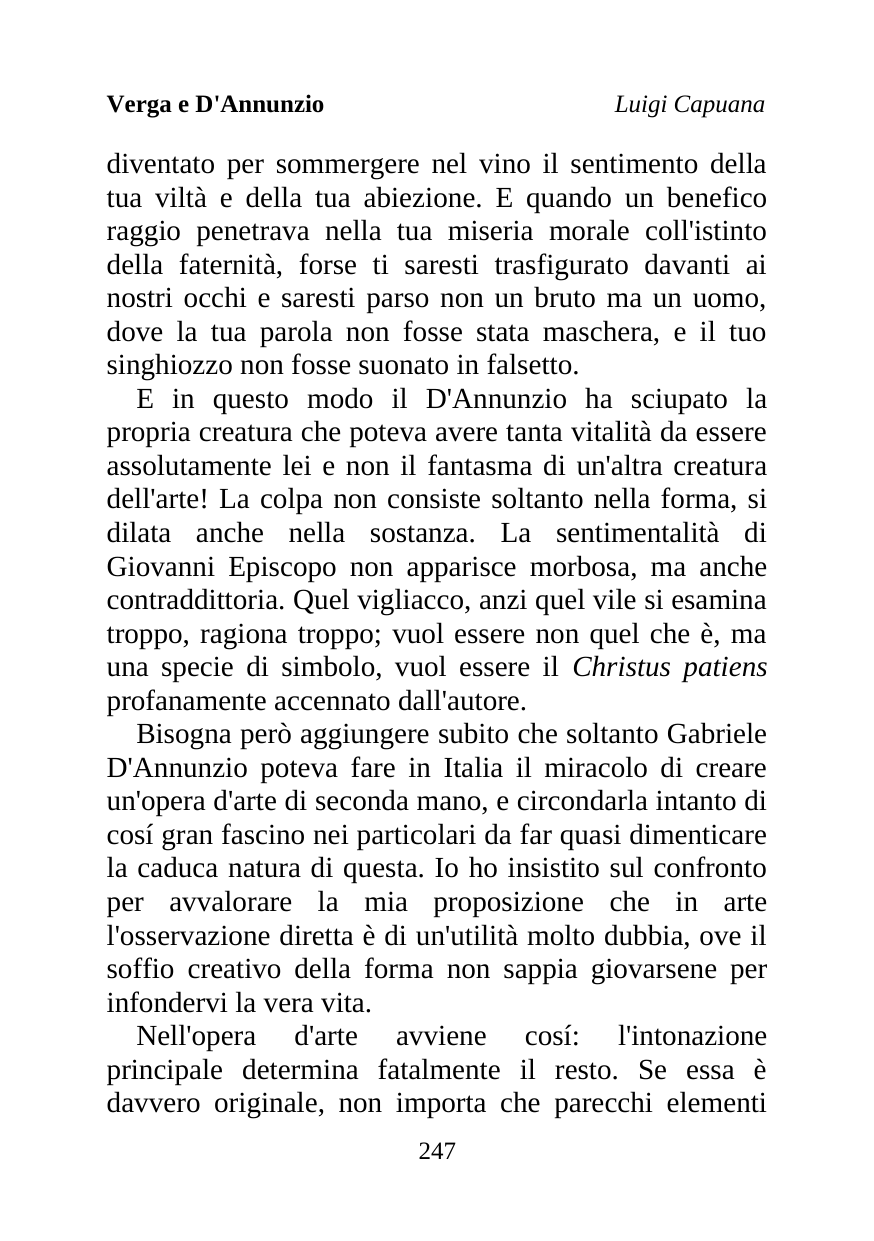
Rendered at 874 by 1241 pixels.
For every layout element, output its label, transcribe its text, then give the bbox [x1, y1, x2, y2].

text Bisogna però aggiungere subito che soltanto Gabriele D'Annunzio poteva fare in Italia il miracolo di creare un'opera d'arte di seconda mano, e circondarla intanto di cosí gran fascino nei particolari da far quasi dimenticare la caduca natura di questa. Io ho insistito sul confronto per avvalorare la mia proposizione che in arte l'osservazione diretta è di un'utilità molto dubbia, ove il soffio creativo della forma non sappia giovarsene per infondervi la vera vita. [106, 716, 768, 1018]
text Nell'opera d'arte avviene cosí: l'intonazione principale determina fatalmente il resto. Se essa è davvero originale, non importa che parecchi elementi [106, 1018, 768, 1119]
text diventato per sommergere nel vino il sentimento della tua viltà e della tua abiezione. E quando un benefico raggio penetrava nella tua miseria morale coll'istinto della faternità, forse ti saresti trasfigurato davanti ai nostri occhi e saresti parso non un bruto ma un uomo, dove la tua parola non fosse stata maschera, e il tuo singhiozzo non fosse suonato in falsetto. [106, 146, 768, 381]
text E in questo modo il D'Annunzio ha sciupato la propria creatura che poteva avere tanta vitalità da essere assolutamente lei e non il fantasma di un'altra creatura dell'arte! La colpa non consiste soltanto nella forma, si dilata anche nella sostanza. La sentimentalità di Giovanni Episcopo non apparisce morbosa, ma anche contraddittoria. Quel vigliacco, anzi quel vile si esamina troppo, ragiona troppo; vuol essere non quel che è, ma una specie di simbolo, vuol essere il Christus patiens profanamente accennato dall'autore. [106, 381, 768, 716]
